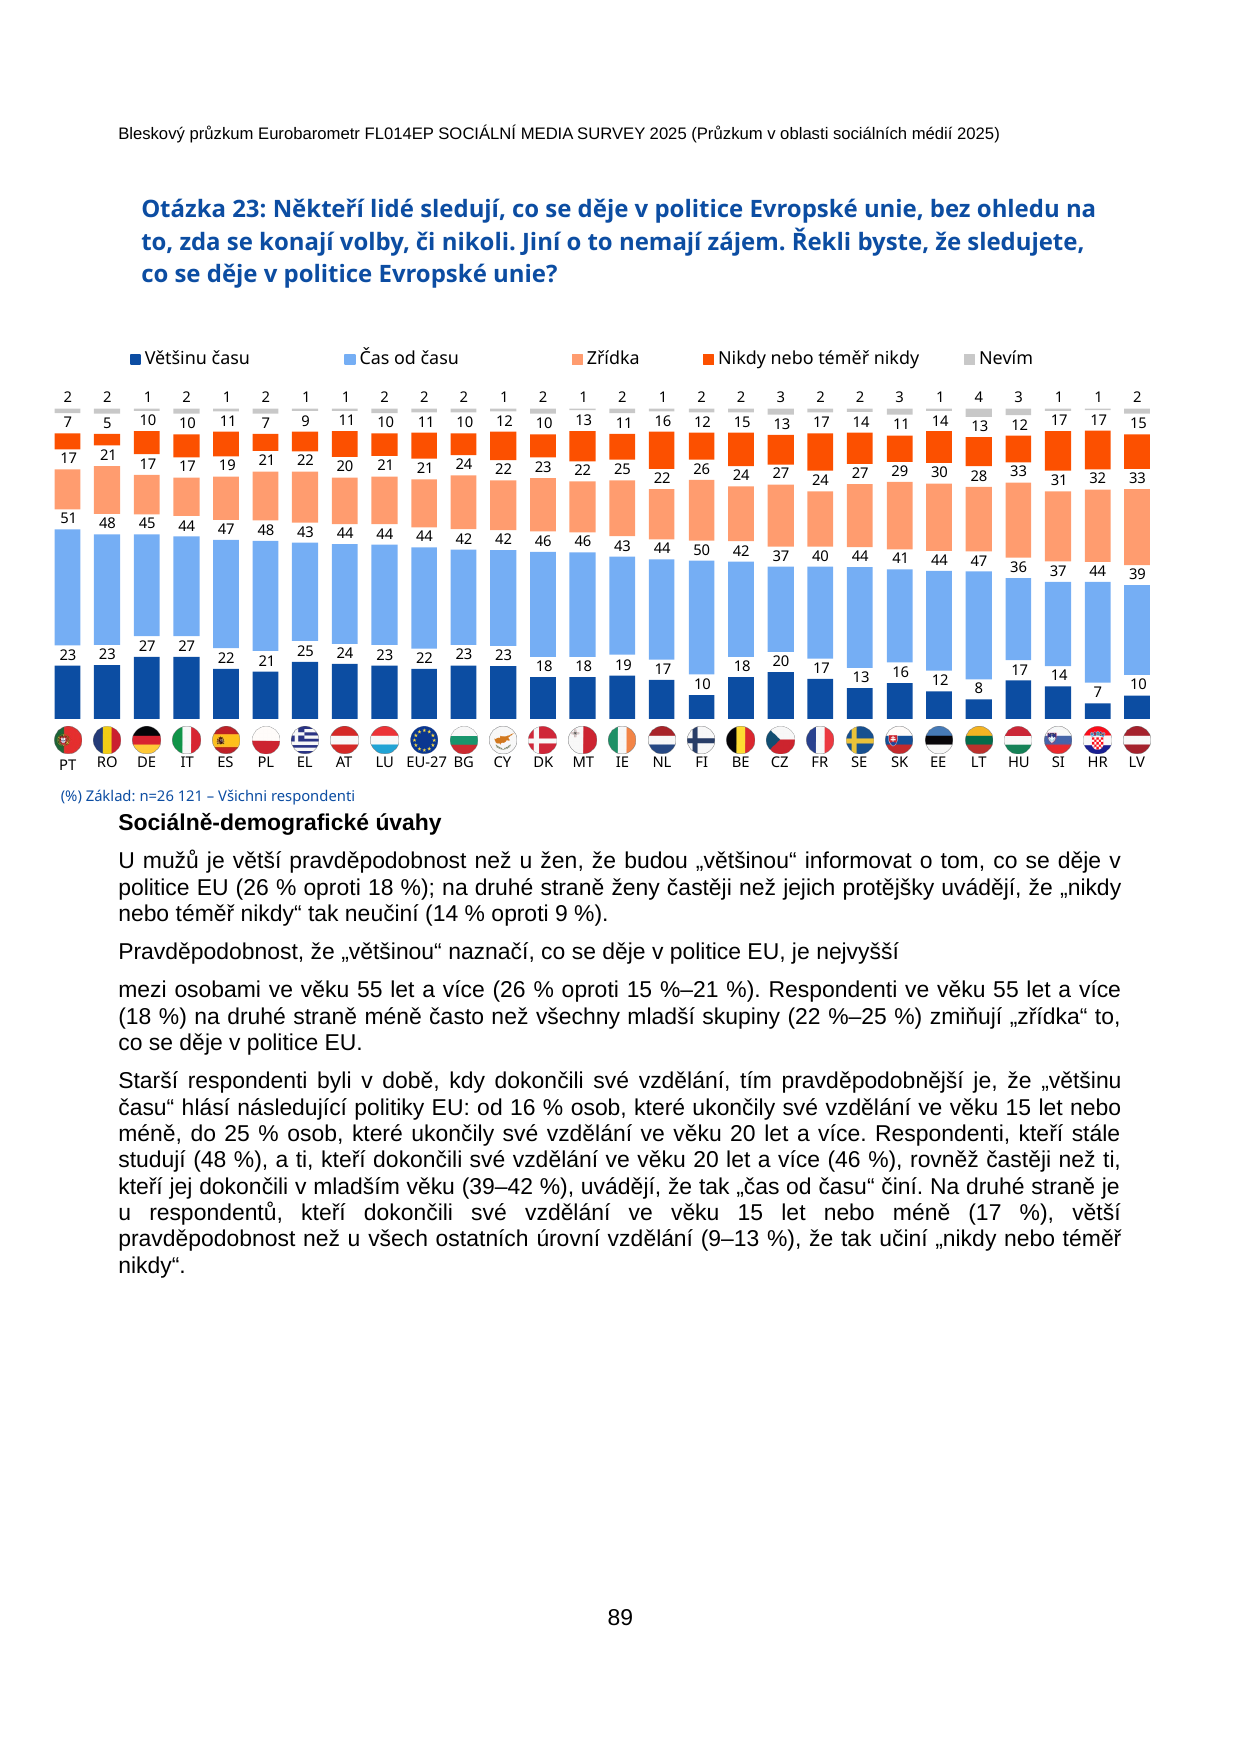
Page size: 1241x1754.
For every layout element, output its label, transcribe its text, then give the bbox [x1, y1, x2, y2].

picture [450, 726, 478, 754]
picture [806, 726, 834, 754]
picture [1004, 726, 1032, 754]
picture [687, 726, 715, 754]
picture [528, 726, 557, 754]
picture [370, 726, 399, 754]
text Sociálně-demografické úvahy [118, 184, 1122, 835]
picture [410, 726, 438, 754]
picture [252, 726, 280, 754]
picture [489, 726, 517, 754]
picture [132, 726, 161, 754]
picture [212, 726, 240, 754]
text U mužů je větší pravděpodobnost než u žen, že budou „většinou“ informovat o tom, co se děje v politice EU (26 % oproti 18 %); na druhé straně ženy častěji než jejich protějšky uvádějí, že „nikdy nebo téměř nikdy“ tak neučiní (14 % oproti 9 %). [118, 847, 1122, 926]
picture [291, 726, 319, 754]
picture [1044, 726, 1072, 754]
text mezi osobami ve věku 55 let a více (26 % oproti 15 %–21 %). Respondenti ve věku 55 let a více (18 %) na druhé straně méně často než všechny mladší skupiny (22 %–25 %) zmiňují „zřídka“ to, co se děje v politice EU. [118, 976, 1122, 1055]
picture [766, 726, 795, 754]
picture [965, 726, 993, 754]
picture [608, 726, 636, 754]
picture [648, 726, 676, 754]
picture [568, 726, 597, 754]
picture [172, 726, 201, 754]
picture [1123, 726, 1151, 754]
text Starší respondenti byli v době, kdy dokončili své vzdělání, tím pravděpodobnější je, že „většinu času“ hlásí následující politiky EU: od 16 % osob, které ukončily své vzdělání ve věku 15 let nebo méně, do 25 % osob, které ukončily své vzdělání ve věku 20 let a více. Respondenti, kteří stále studují (48 %), a ti, kteří dokončili své vzdělání ve věku 20 let a více (46 %), rovněž častěji než ti, kteří jej dokončili v mladším věku (39–42 %), uvádějí, že tak „čas od času“ činí. Na druhé straně je u respondentů, kteří dokončili své vzdělání ve věku 15 let nebo méně (17 %), větší pravděpodobnost než u všech ostatních úrovní vzdělání (9–13 %), že tak učiní „nikdy nebo téměř nikdy“. [118, 1067, 1122, 1278]
picture [846, 726, 874, 754]
picture [885, 726, 913, 754]
text Pravděpodobnost, že „většinou“ naznačí, co se děje v politice EU, je nejvyšší [118, 938, 1122, 964]
picture [726, 726, 755, 754]
picture [54, 726, 82, 754]
picture [93, 726, 121, 754]
picture [925, 726, 953, 754]
picture [1083, 726, 1112, 754]
picture [330, 726, 359, 754]
